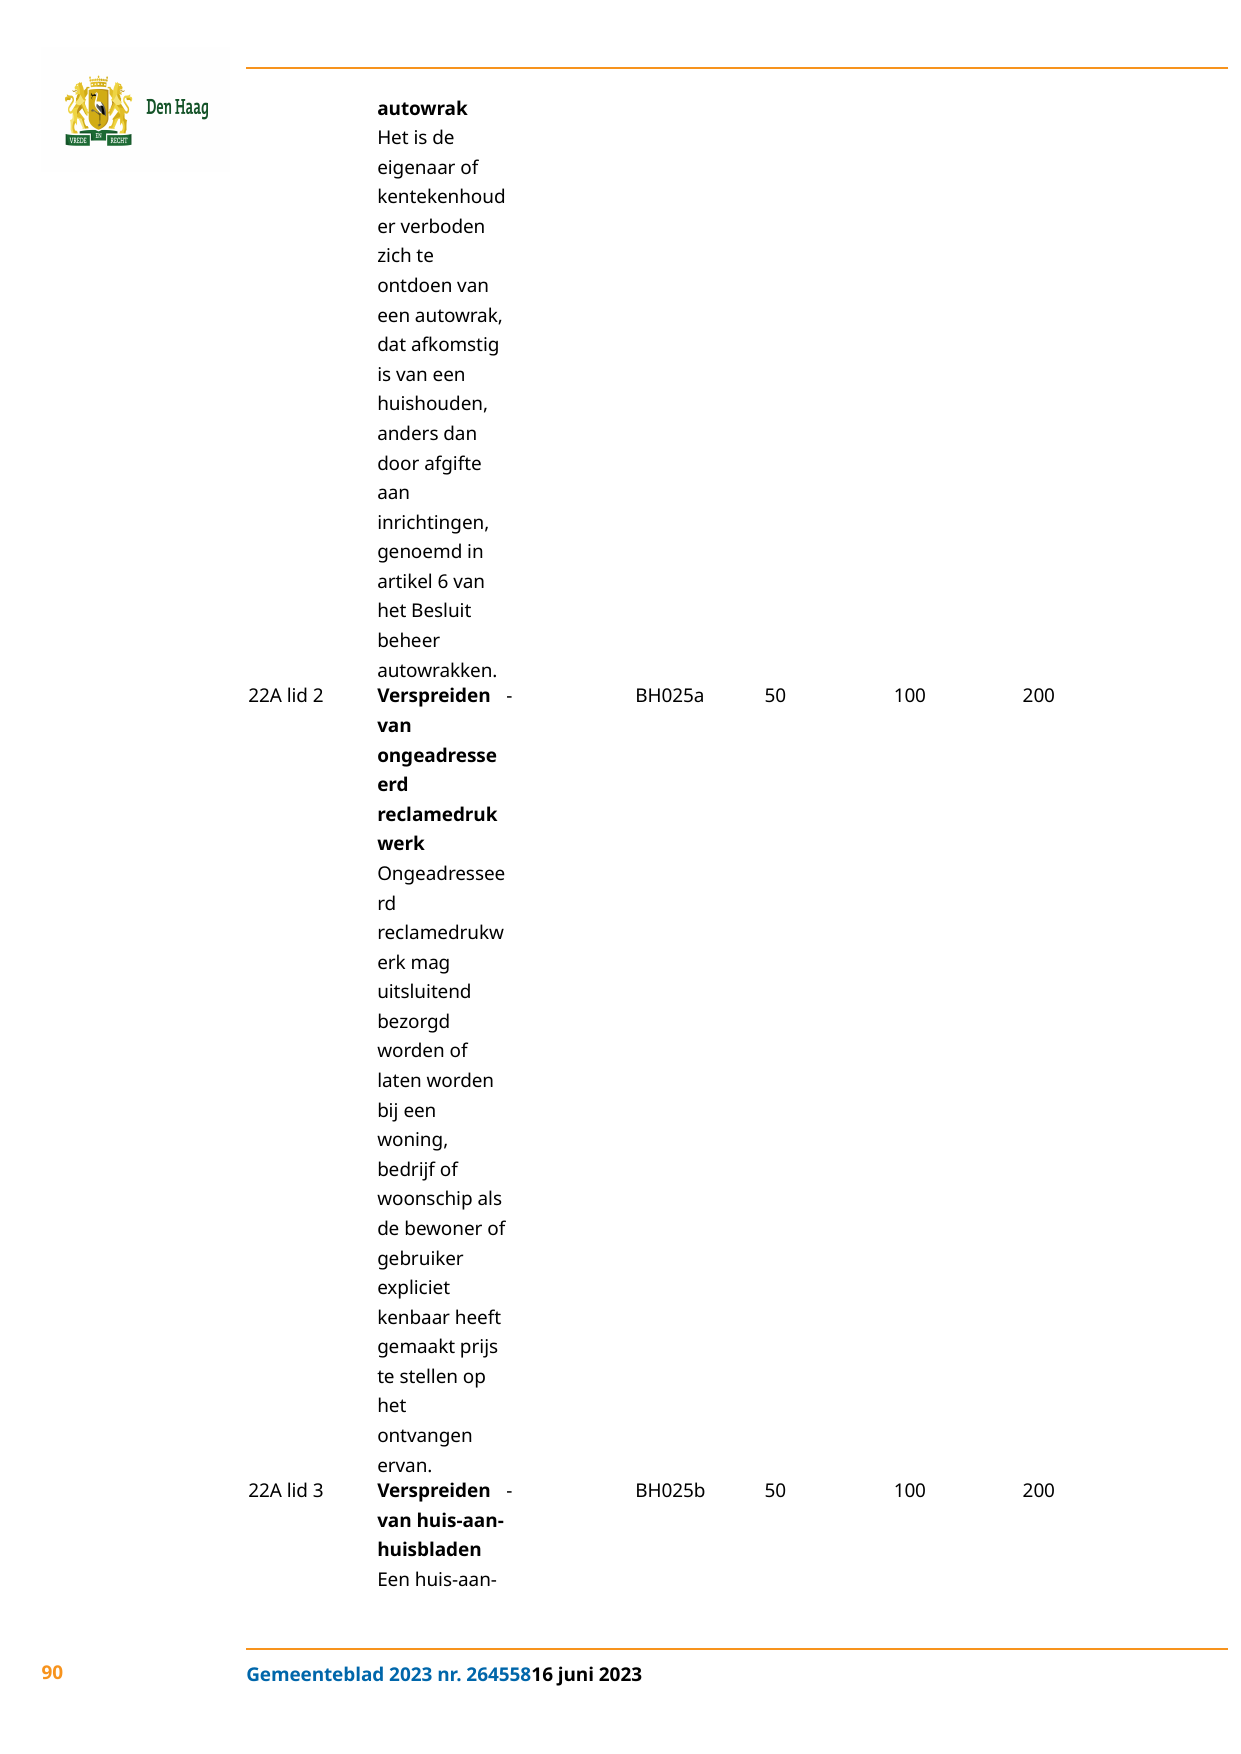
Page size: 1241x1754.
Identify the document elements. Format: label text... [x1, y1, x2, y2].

table_cell 100 [894, 683, 1022, 1477]
table_cell 200 [1023, 1478, 1152, 1592]
table_cell BH025a [635, 683, 764, 1477]
table_cell [506, 95, 635, 683]
table_cell BH025b [635, 1478, 764, 1592]
table_cell - [506, 1478, 635, 1592]
table_cell 50 [764, 683, 893, 1477]
table_cell 200 [1023, 683, 1152, 1477]
table_cell [635, 95, 764, 683]
table_cell 50 [764, 1478, 893, 1592]
table_cell Verspreiden van ongeadresseerd reclamedrukwerk Ongeadresseerd reclamedrukwerk mag uitsluitend bezorgd worden of laten worden bij een woning, bedrijf of woonschip als de bewoner of gebruiker expliciet kenbaar heeft gemaakt prijs te stellen op het ontvangen ervan. [377, 683, 506, 1477]
table_cell [1023, 95, 1152, 683]
table_cell 100 [894, 1478, 1022, 1592]
picture [41, 47, 231, 172]
table_cell 22A lid 3 [248, 1478, 377, 1592]
table_cell [894, 95, 1022, 683]
table_cell autowrak Het is de eigenaar of kentekenhouder verboden zich te ontdoen van een autowrak, dat afkomstig is van een huishouden, anders dan door afgifte aan inrichtingen, genoemd in artikel 6 van het Besluit beheer autowrakken. [377, 95, 506, 683]
table_cell [764, 95, 893, 683]
table_cell Verspreiden van huis-aan-huisbladen Een huis-aan- [377, 1478, 506, 1592]
table_cell 22A lid 2 [248, 683, 377, 1477]
table_cell [248, 95, 377, 683]
table_cell - [506, 683, 635, 1477]
